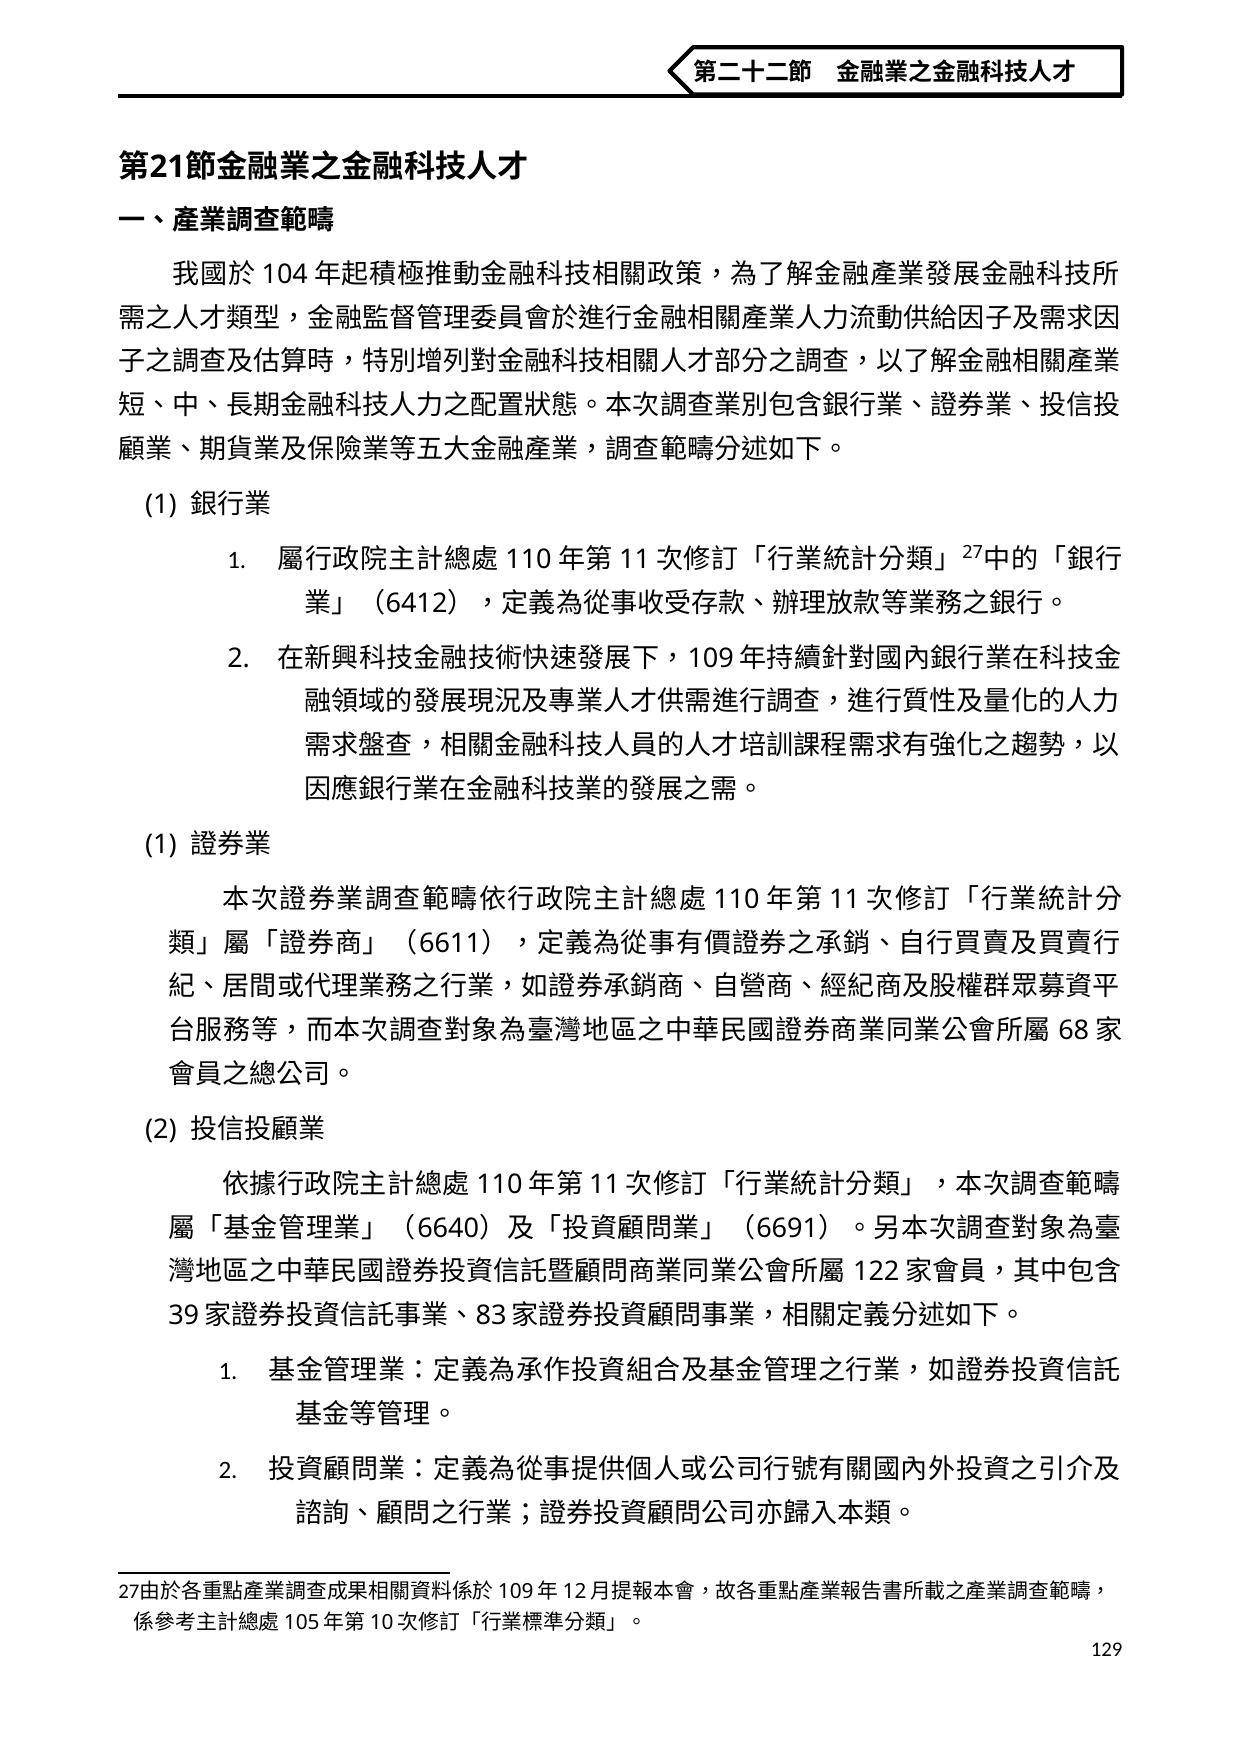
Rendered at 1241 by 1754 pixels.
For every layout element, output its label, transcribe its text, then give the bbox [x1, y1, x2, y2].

list 由於各重點產業調查成果相關資料係於109年12月提報本會，故各重點產業報告書所載之產業調查範疇，係參考主計總處105年第10次修訂「行業標準分類」。 [118, 1573, 1122, 1636]
list 證券業 [145, 818, 1122, 862]
text 我國於104年起積極推動金融科技相關政策，為了解金融產業發展金融科技所需之人才類型，金融監督管理委員會於進行金融相關產業人力流動供給因子及需求因子之調查及估算時，特別增列對金融科技相關人才部分之調查，以了解金融相關產業短、中、長期金融科技人力之配置狀態。本次調查業別包含銀行業、證券業、投信投顧業、期貨業及保險業等五大金融產業，調查範疇分述如下。 [118, 248, 1122, 467]
list 基金管理業：定義為承作投資組合及基金管理之行業，如證券投資信託基金等管理。 [218, 1344, 1122, 1432]
list 投資顧問業：定義為從事提供個人或公司行號有關國內外投資之引介及諮詢、顧問之行業；證券投資顧問公司亦歸入本類。 [218, 1443, 1122, 1531]
list 屬行政院主計總處110年第11次修訂「行業統計分類」中的「銀行業」（6412），定義為從事收受存款、辦理放款等業務之銀行。 [227, 533, 1122, 621]
text 本次證券業調查範疇依行政院主計總處110年第11次修訂「行業統計分類」屬「證券商」（6611），定義為從事有價證券之承銷、自行買賣及買賣行紀、居間或代理業務之行業，如證券承銷商、自營商、經紀商及股權群眾募資平台服務等，而本次調查對象為臺灣地區之中華民國證券商業同業公會所屬68家會員之總公司。 [168, 873, 1122, 1092]
text 依據行政院主計總處110年第11次修訂「行業統計分類」，本次調查範疇屬「基金管理業」（6640）及「投資顧問業」（6691）。另本次調查對象為臺灣地區之中華民國證券投資信託暨顧問商業同業公會所屬122家會員，其中包含39家證券投資信託事業、83家證券投資顧問事業，相關定義分述如下。 [168, 1158, 1122, 1333]
list 投信投顧業 [145, 1103, 1122, 1147]
text 一、產業調查範疇 [118, 198, 1122, 237]
subtitle 金融業之金融科技人才 [118, 141, 1122, 187]
list 在新興科技金融技術快速發展下，109年持續針對國內銀行業在科技金融領域的發展現況及專業人才供需進行調查，進行質性及量化的人力需求盤查，相關金融科技人員的人才培訓課程需求有強化之趨勢，以因應銀行業在金融科技業的發展之需。 [227, 632, 1122, 807]
list 銀行業 [145, 478, 1122, 522]
